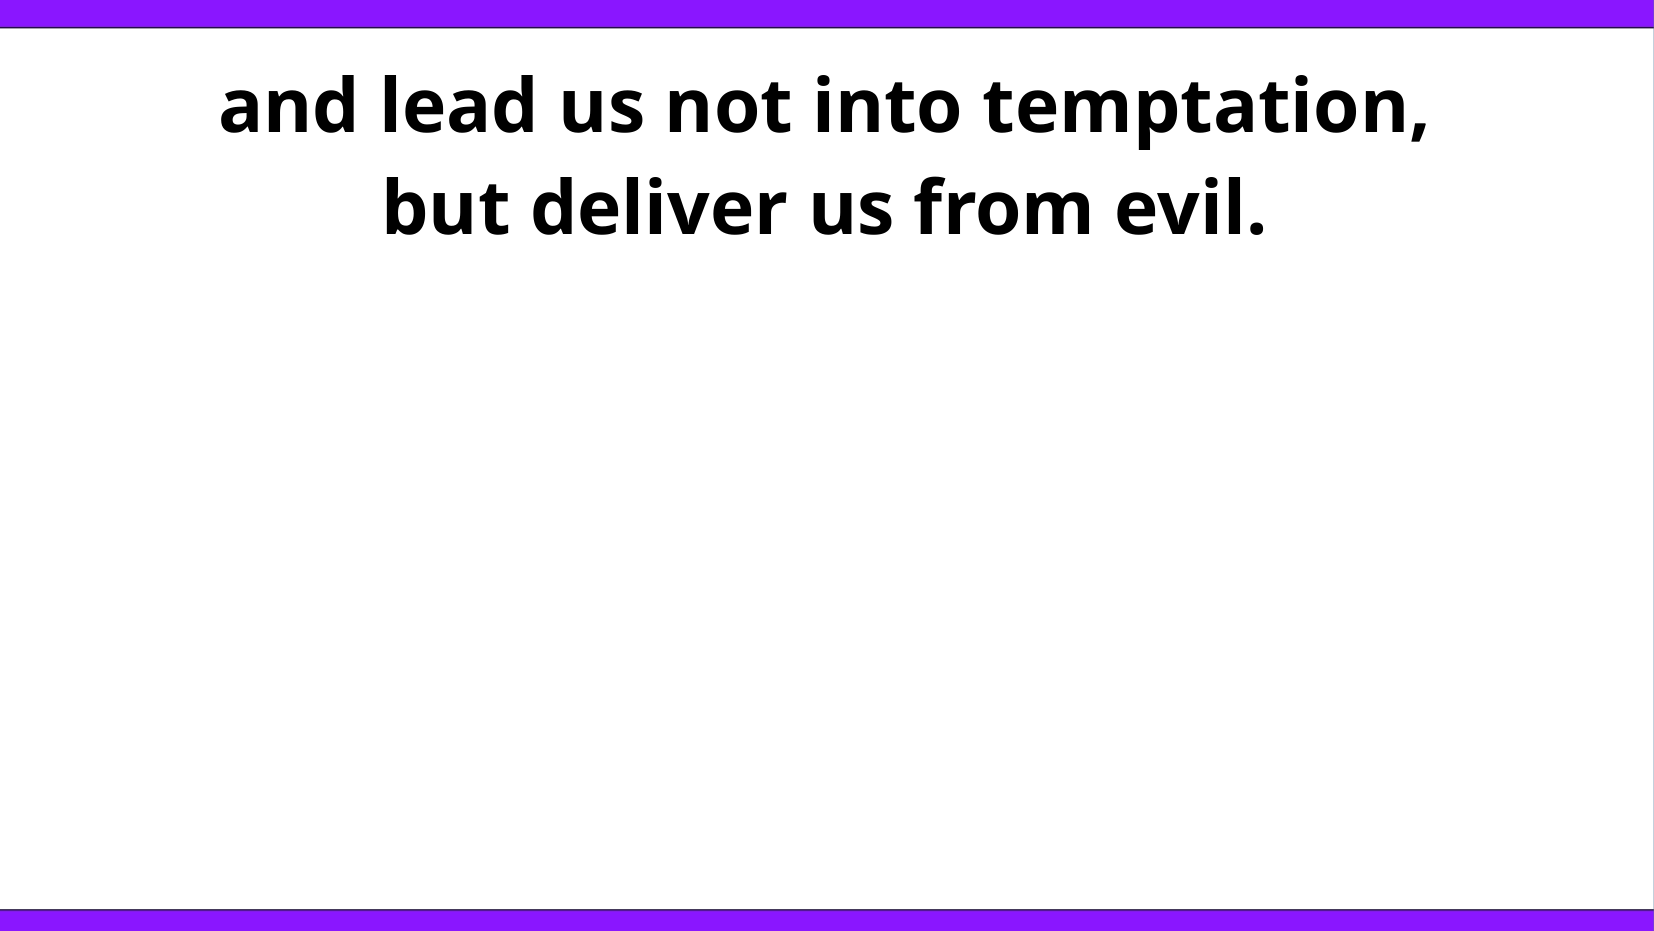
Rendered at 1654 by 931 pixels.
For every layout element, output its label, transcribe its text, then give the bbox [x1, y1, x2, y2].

picture [0, 0, 1654, 931]
text_box and lead us not into temptation, but deliver us from evil. [75, 45, 1576, 260]
